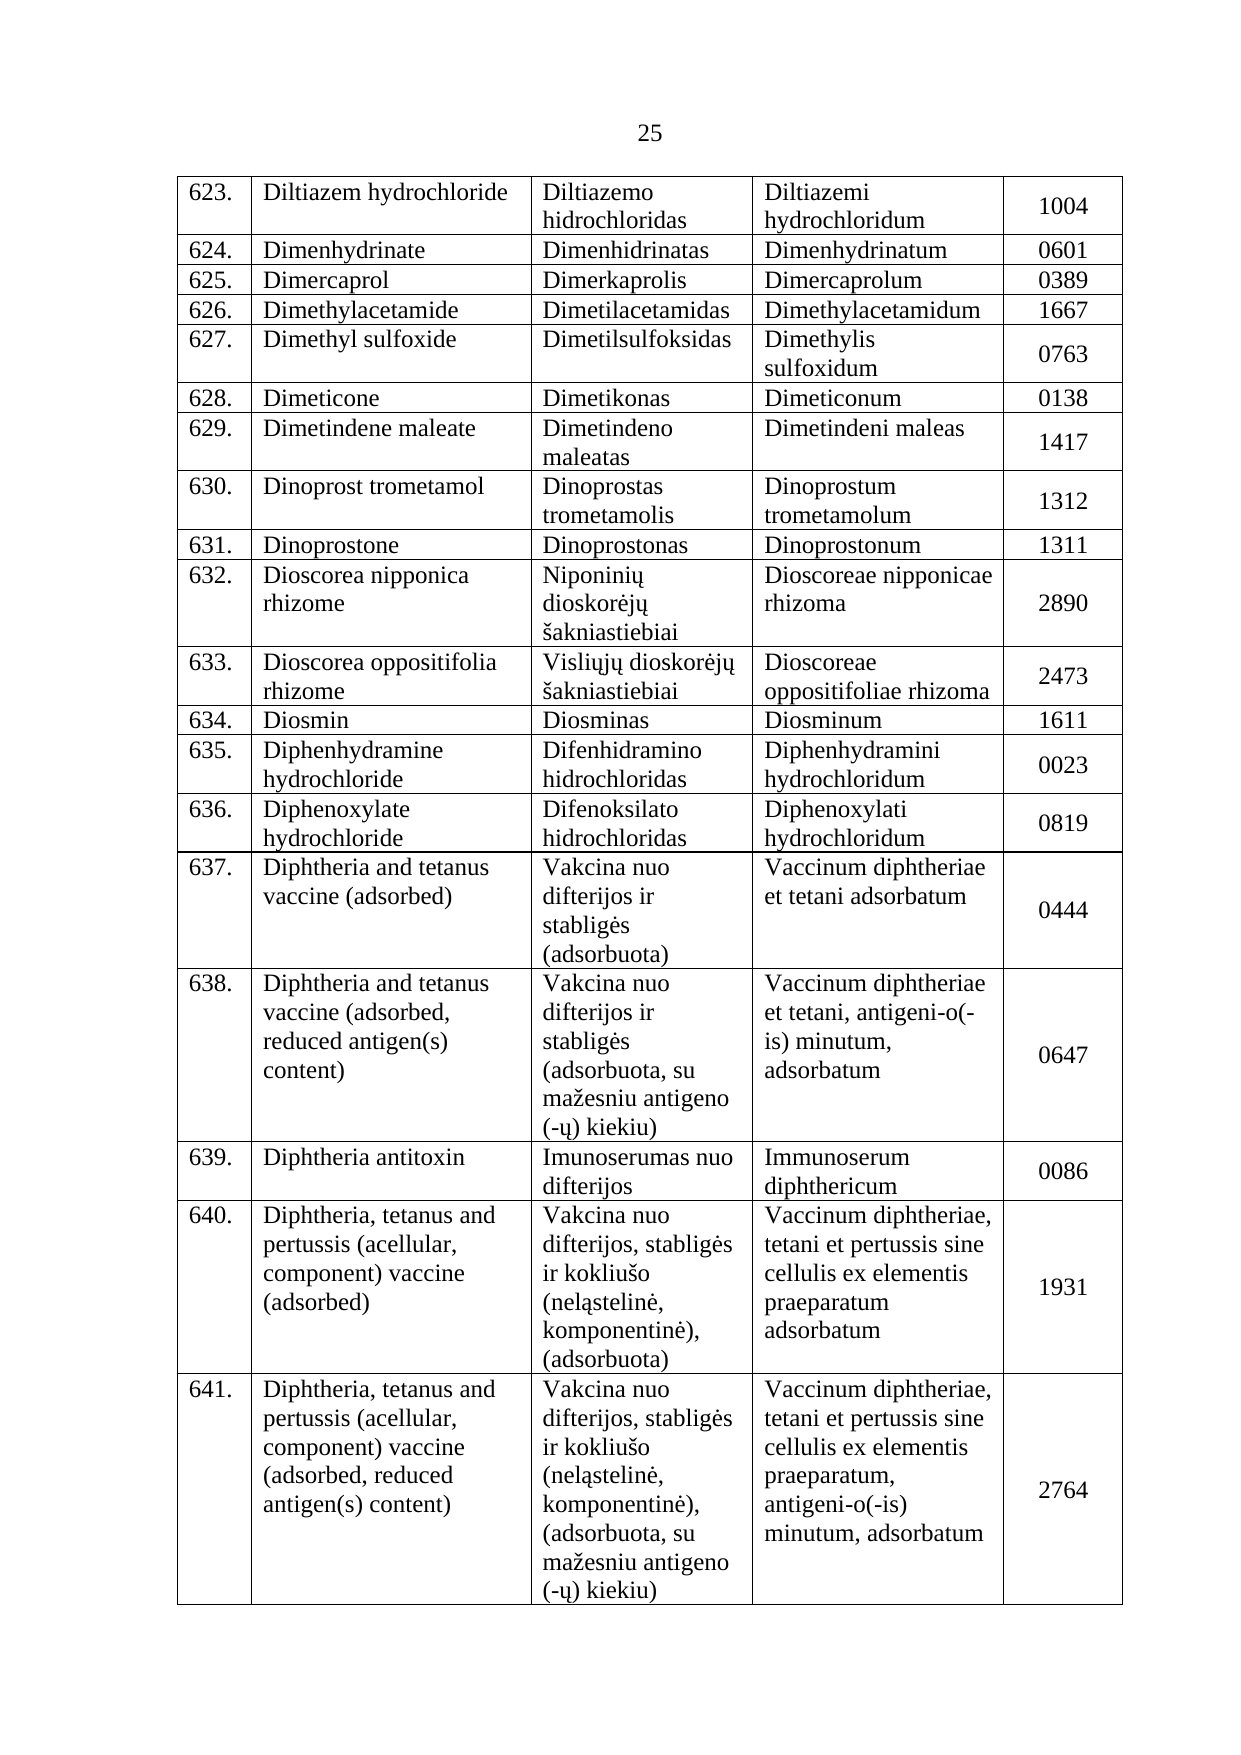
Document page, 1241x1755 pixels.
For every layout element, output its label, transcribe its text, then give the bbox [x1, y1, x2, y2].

table_cell Dimetindeni maleas [753, 413, 1003, 470]
table_cell 623. [178, 177, 251, 234]
table_cell 1611 [1004, 706, 1122, 734]
table_cell 0647 [1004, 969, 1122, 1141]
table_cell Dimetilacetamidas [532, 295, 752, 323]
table_cell 636. [178, 794, 251, 851]
table_cell Niponinių dioskorėjų šakniastiebiai [532, 560, 752, 646]
table_cell Dimetindene maleate [252, 413, 531, 470]
table_cell Vakcina nuo difterijos, stabligės ir kokliušo (neląstelinė, komponentinė), (adsorbuota, su mažesniu antigeno (-ų) kiekiu) [532, 1374, 752, 1604]
table_cell 640. [178, 1201, 251, 1373]
table_cell Dimethylis sulfoxidum [753, 325, 1003, 382]
table_cell Dioscoreae oppositifoliae rhizoma [753, 647, 1003, 704]
table_cell Dimercaprolum [753, 265, 1003, 294]
table_cell Dioscoreae nipponicae rhizoma [753, 560, 1003, 646]
table_cell Dinoprostas trometamolis [532, 471, 752, 529]
table_cell 0086 [1004, 1142, 1122, 1199]
table_cell Dimethyl sulfoxide [252, 325, 531, 382]
table_cell Diltiazemi hydrochloridum [753, 177, 1003, 234]
table_cell Dimercaprol [252, 265, 531, 294]
table_cell Immunoserum diphthericum [753, 1142, 1003, 1199]
table_cell 628. [178, 383, 251, 412]
table_cell Vakcina nuo difterijos, stabligės ir kokliušo (neląstelinė, komponentinė), (adsorbuota) [532, 1201, 752, 1373]
table_cell 0819 [1004, 794, 1122, 851]
table_cell 1004 [1004, 177, 1122, 234]
table_cell Diphtheria antitoxin [252, 1142, 531, 1199]
table_cell 1312 [1004, 471, 1122, 529]
table_cell Dimetikonas [532, 383, 752, 412]
table_cell Diphenoxylate hydrochloride [252, 794, 531, 851]
table_cell Dimetindeno maleatas [532, 413, 752, 470]
table_cell Vaccinum diphtheriae et tetani, antigeni‑o(-is) minutum, adsorbatum [753, 969, 1003, 1141]
table_cell 624. [178, 235, 251, 264]
table_cell Diltiazem hydrochloride [252, 177, 531, 234]
table_cell Diphenhydramine hydrochloride [252, 735, 531, 793]
table_cell Diphtheria, tetanus and pertussis (acellular, component) vaccine (adsorbed, reduced antigen(s) content) [252, 1374, 531, 1604]
table_cell Dioscorea nipponica rhizome [252, 560, 531, 646]
table_cell Difenhidramino hidrochloridas [532, 735, 752, 793]
table_cell Diosmin [252, 706, 531, 734]
table_cell 1667 [1004, 295, 1122, 323]
table_cell 635. [178, 735, 251, 793]
table_cell 627. [178, 325, 251, 382]
table_cell Diosminum [753, 706, 1003, 734]
table_cell 632. [178, 560, 251, 646]
table_cell 0023 [1004, 735, 1122, 793]
table_cell Vakcina nuo difterijos ir stabligės (adsorbuota, su mažesniu antigeno (-ų) kiekiu) [532, 969, 752, 1141]
table_cell 0389 [1004, 265, 1122, 294]
table_cell Dimeticonum [753, 383, 1003, 412]
table_cell 638. [178, 969, 251, 1141]
table_cell Vaccinum diphtheriae et tetani adsorbatum [753, 853, 1003, 967]
table_cell Visliųjų dioskorėjų šakniastiebiai [532, 647, 752, 704]
table_cell Vaccinum diphtheriae, tetani et pertussis sine cellulis ex elementis praeparatum adsorbatum [753, 1201, 1003, 1373]
table_cell 2890 [1004, 560, 1122, 646]
table_cell Dinoprostone [252, 530, 531, 559]
table_cell Vaccinum diphtheriae, tetani et pertussis sine cellulis ex elementis praeparatum, antigeni‑o(-is) minutum, adsorbatum [753, 1374, 1003, 1604]
table_cell Dinoprostonas [532, 530, 752, 559]
table_cell 1931 [1004, 1201, 1122, 1373]
table_cell 2473 [1004, 647, 1122, 704]
table_cell Dimethylacetamidum [753, 295, 1003, 323]
table_cell Difenoksilato hidrochloridas [532, 794, 752, 851]
table_cell Imunoserumas nuo difterijos [532, 1142, 752, 1199]
table_cell 0138 [1004, 383, 1122, 412]
table_cell 637. [178, 853, 251, 967]
table_cell 1311 [1004, 530, 1122, 559]
table_cell 641. [178, 1374, 251, 1604]
table_cell 2764 [1004, 1374, 1122, 1604]
table_cell 629. [178, 413, 251, 470]
table_cell 1417 [1004, 413, 1122, 470]
table_cell Dinoprost trometamol [252, 471, 531, 529]
table_cell Dinoprostum trometamolum [753, 471, 1003, 529]
table_cell Vakcina nuo difterijos ir stabligės (adsorbuota) [532, 853, 752, 967]
table_cell Diphtheria and tetanus vaccine (adsorbed, reduced antigen(s) content) [252, 969, 531, 1141]
table_cell 639. [178, 1142, 251, 1199]
table_cell Dimerkaprolis [532, 265, 752, 294]
table_cell Dimethylacetamide [252, 295, 531, 323]
table_cell Diphtheria, tetanus and pertussis (acellular, component) vaccine (adsorbed) [252, 1201, 531, 1373]
table_cell 631. [178, 530, 251, 559]
table_cell 0763 [1004, 325, 1122, 382]
table_cell Dimetilsulfoksidas [532, 325, 752, 382]
table_cell 0444 [1004, 853, 1122, 967]
table_cell Dimenhydrinate [252, 235, 531, 264]
table_cell 634. [178, 706, 251, 734]
table_cell Diphenoxylati hydrochloridum [753, 794, 1003, 851]
table_cell Diphenhydramini hydrochloridum [753, 735, 1003, 793]
table_cell 625. [178, 265, 251, 294]
table_cell 633. [178, 647, 251, 704]
table_cell Dinoprostonum [753, 530, 1003, 559]
table_cell Dimenhidrinatas [532, 235, 752, 264]
table_cell 626. [178, 295, 251, 323]
table_cell Diphtheria and tetanus vaccine (adsorbed) [252, 853, 531, 967]
table_cell Diltiazemo hidrochloridas [532, 177, 752, 234]
table_cell Dimenhydrinatum [753, 235, 1003, 264]
table_cell Dimeticone [252, 383, 531, 412]
table_cell 0601 [1004, 235, 1122, 264]
table_cell Dioscorea oppositifolia rhizome [252, 647, 531, 704]
table_cell Diosminas [532, 706, 752, 734]
table_cell 630. [178, 471, 251, 529]
